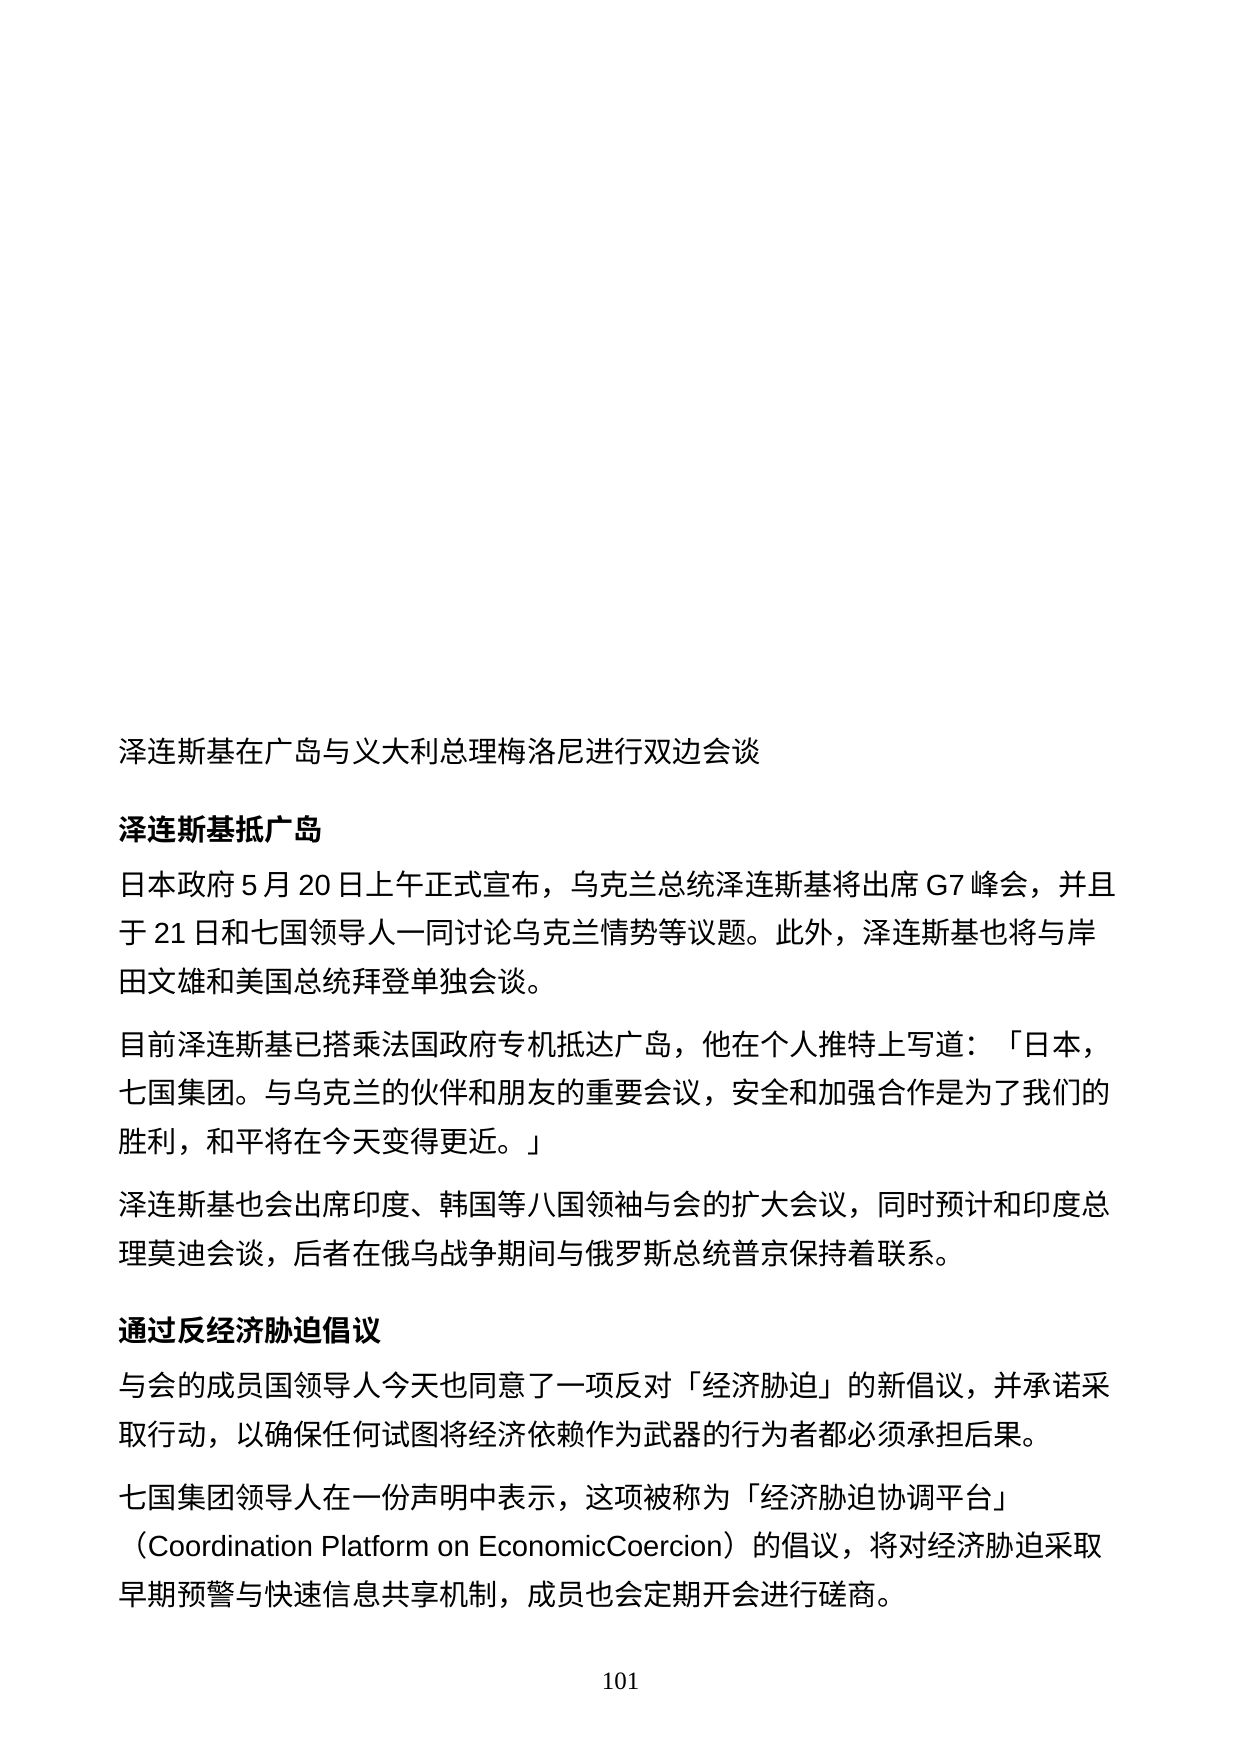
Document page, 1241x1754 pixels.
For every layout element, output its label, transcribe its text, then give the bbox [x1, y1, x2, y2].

text 目前泽连斯基已搭乘法国政府专机抵达广岛，他在个人推特上写道：「日本，七国集团。与乌克兰的伙伴和朋友的重要会议，安全和加强合作是为了我们的胜利，和平将在今天变得更近。」 [118, 1021, 1122, 1161]
text 与会的成员国领导人今天也同意了一项反对「经济胁迫」的新倡议，并承诺采取行动，以确保任何试图将经济依赖作为武器的行为者都必须承担后果。 [118, 1363, 1122, 1453]
text 七国集团领导人在一份声明中表示，这项被称为「经济胁迫协调平台」（Coordination Platform on EconomicCoercion）的倡议，将对经济胁迫采取早期预警与快速信息共享机制，成员也会定期开会进行磋商。 [118, 1474, 1122, 1614]
text 泽连斯基也会出席印度、韩国等八国领袖与会的扩大会议，同时预计和印度总理莫迪会谈，后者在俄乌战争期间与俄罗斯总统普京保持着联系。 [118, 1182, 1122, 1272]
subtitle 泽连斯基抵广岛 [118, 806, 1122, 849]
text 泽连斯基在广岛与义大利总理梅洛尼进行双边会谈 [118, 729, 1122, 771]
subtitle 通过反经济胁迫倡议 [118, 1308, 1122, 1350]
text 日本政府5月20日上午正式宣布，乌克兰总统泽连斯基将出席G7峰会，并且于21日和七国领导人一同讨论乌克兰情势等议题。此外，泽连斯基也将与岸田文雄和美国总统拜登单独会谈。 [118, 861, 1122, 1001]
